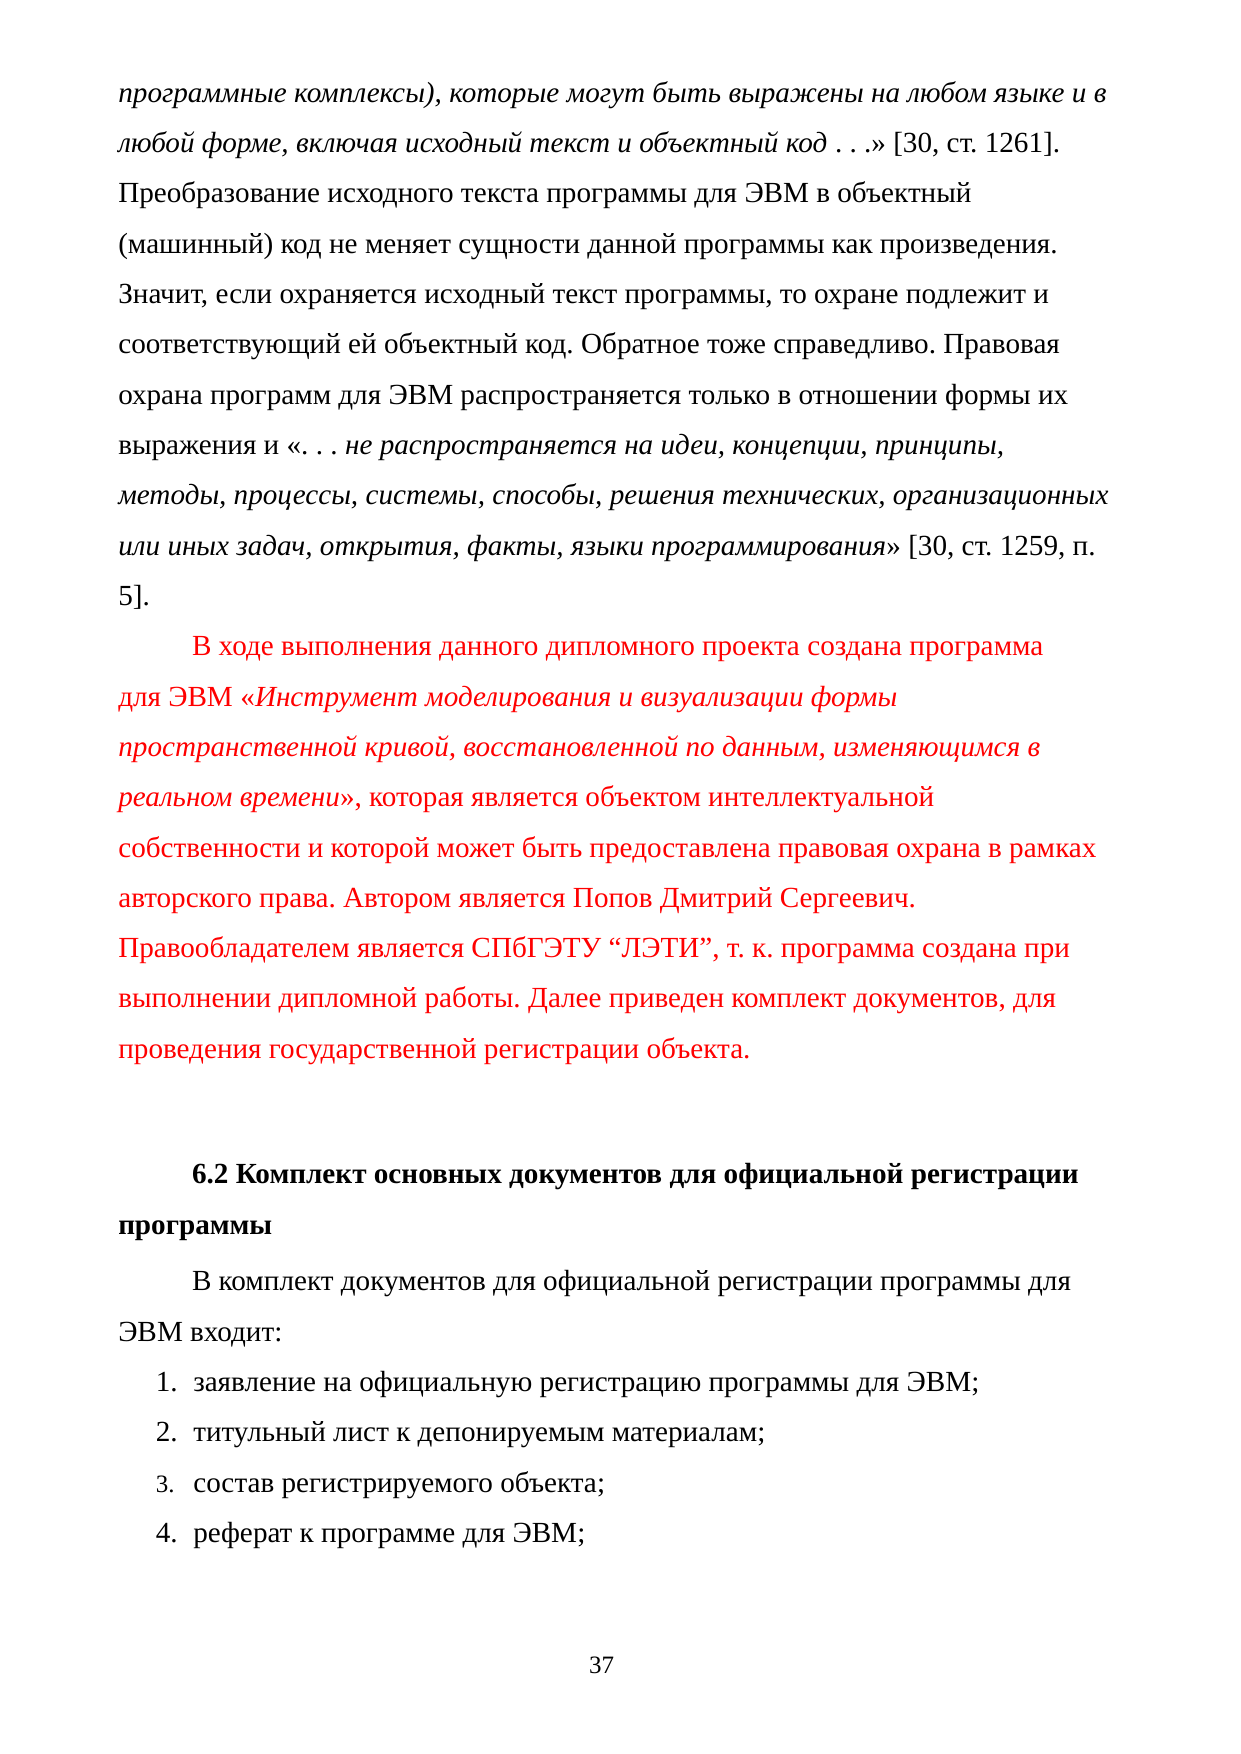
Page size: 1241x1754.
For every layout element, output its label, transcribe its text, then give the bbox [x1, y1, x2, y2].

text программные комплексы), которые могут быть выражены на любом языке и в любой форме, включая исходный текст и объектный код . . .» [30, ст. 1261]. Преобразование исходного текста программы для ЭВМ в объектный (машинный) код не меняет сущности данной программы как произведения. Значит, если охраняется исходный текст программы, то охране подлежит и соответствующий ей объектный код. Обратное тоже справедливо. Правовая охрана программ для ЭВМ распространяется только в отношении формы их выражения и «. . . не распространяется на идеи, концепции, принципы, методы, процессы, системы, способы, решения технических, организационных или иных задач, открытия, факты, языки программирования» [30, ст. 1259, п. 5]. [118, 75, 1122, 612]
text для ЭВМ «Инструмент моделирования и визуализации формы пространственной кривой, восстановленной по данным, изменяющимся в реальном времени», которая является объектом интеллектуальной собственности и которой может быть предоставлена правовая охрана в рамках авторского права. Автором является Попов Дмитрий Сергеевич. Правообладателем является СПбГЭТУ “ЛЭТИ”, т. к. программа создана при выполнении дипломной работы. Далее приведен комплект документов, для проведения государственной регистрации объекта. [118, 679, 1122, 1064]
list титульный лист к депонируемым материалам; [156, 1414, 1122, 1448]
subtitle 6.2 Комплект основных документов для официальной регистрации программы [118, 1157, 1122, 1240]
text В комплект документов для официальной регистрации программы для ЭВМ входит: [118, 1263, 1122, 1347]
text В ходе выполнения данного дипломного проекта создана программа [118, 628, 1122, 662]
list реферат к программе для ЭВМ; [156, 1515, 1122, 1548]
list заявление на официальную регистрацию программы для ЭВМ; [156, 1364, 1122, 1398]
list состав регистрируемого объекта; [156, 1465, 1122, 1498]
